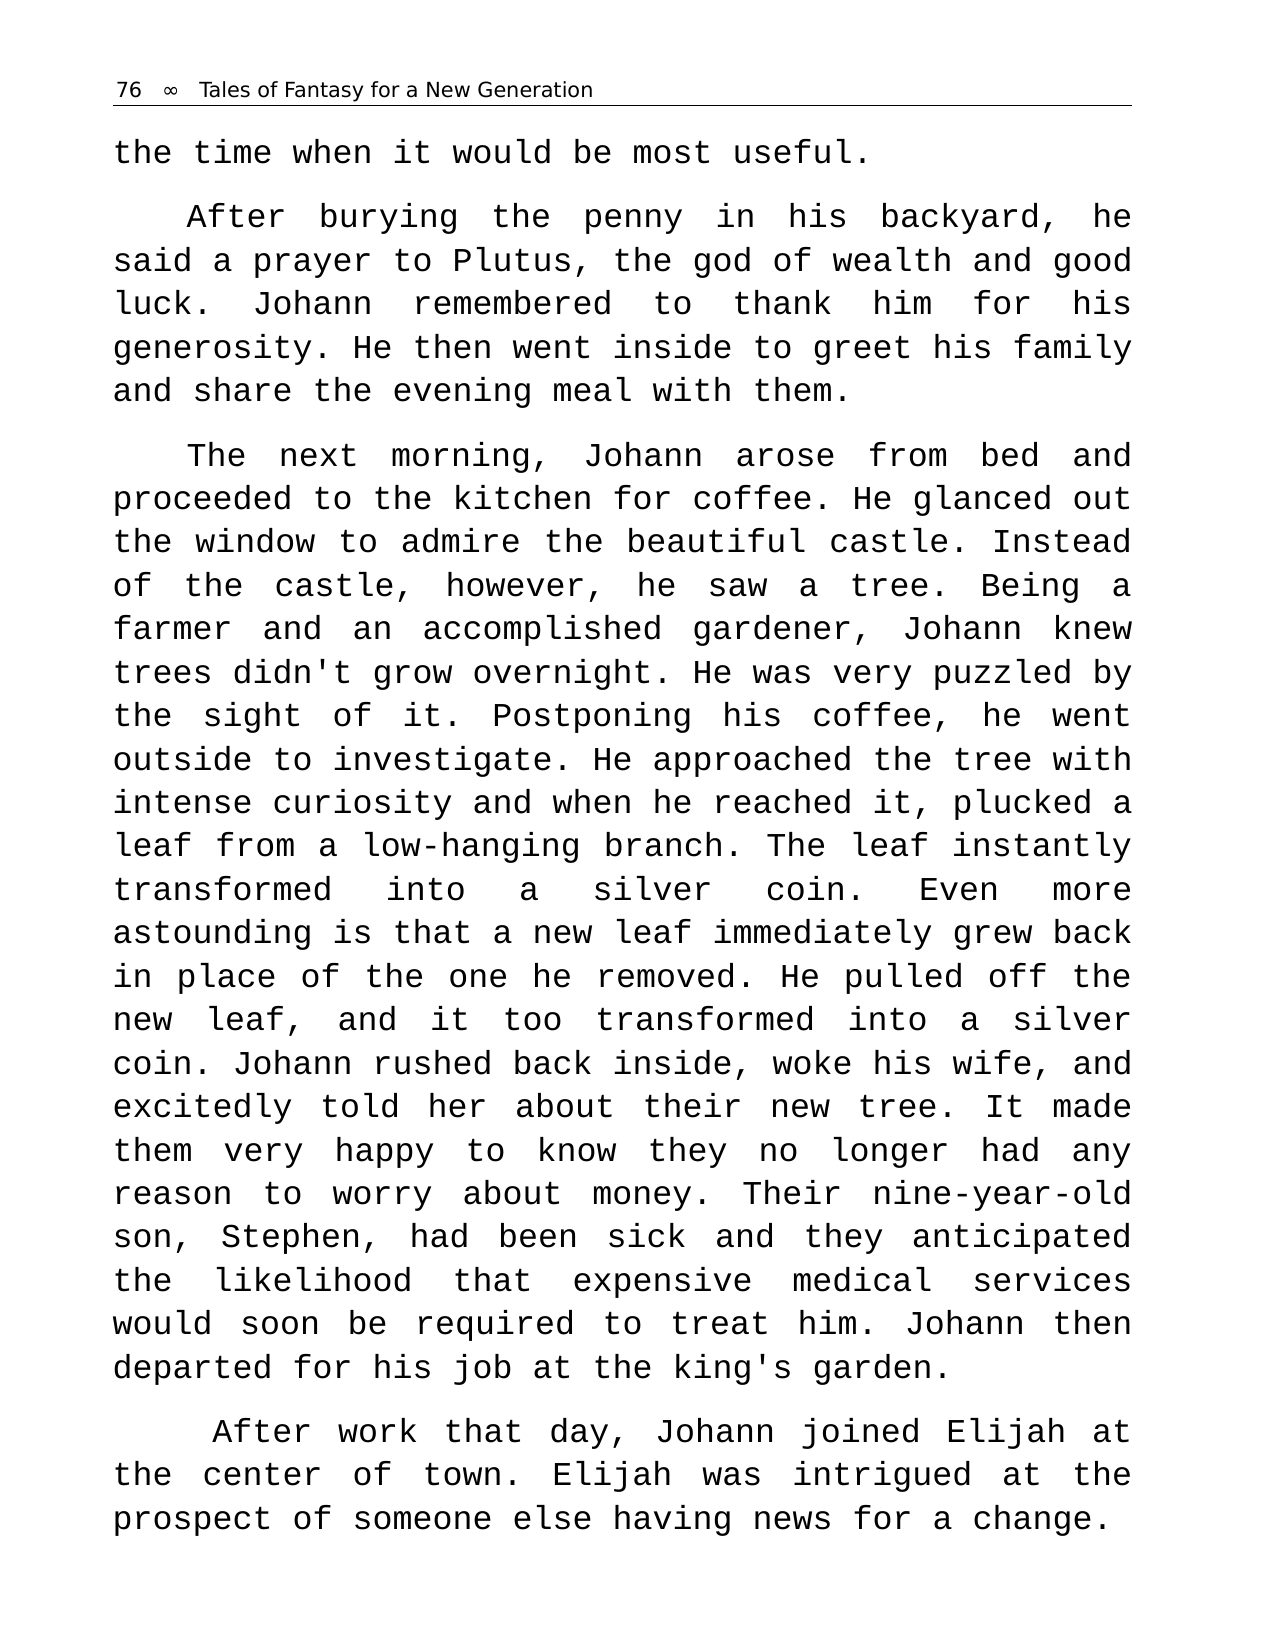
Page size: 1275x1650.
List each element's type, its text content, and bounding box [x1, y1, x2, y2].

text the time when it would be most useful. [112, 136, 1132, 174]
text After work that day, Johann joined Elijah at the center of town. Elijah was intrigued at the prospect of someone else having news for a change. [112, 1415, 1132, 1539]
text After burying the penny in his backyard, he said a prayer to Plutus, the god of wealth and good luck. Johann remembered to thank him for his generosity. He then went inside to greet his family and share the evening meal with them. [112, 200, 1132, 412]
text The next morning, Johann arose from bed and proceeded to the kitchen for coffee. He glanced out the window to admire the beautiful castle. Instead of the castle, however, he saw a tree. Being a farmer and an accomplished gardener, Johann knew trees didn't grow overnight. He was very puzzled by the sight of it. Postponing his coffee, he went outside to investigate. He approached the tree with intense curiosity and when he reached it, plucked a leaf from a low-hanging branch. The leaf instantly transformed into a silver coin. Even more astounding is that a new leaf immediately grew back in place of the one he removed. He pulled off the new leaf, and it too transformed into a silver coin. Johann rushed back inside, woke his wife, and excitedly told her about their new tree. It made them very happy to know they no longer had any reason to worry about money. Their nine-year-old son, Stephen, had been sick and they anticipated the likelihood that expensive medical services would soon be required to treat him. Johann then departed for his job at the king's garden. [112, 438, 1132, 1388]
